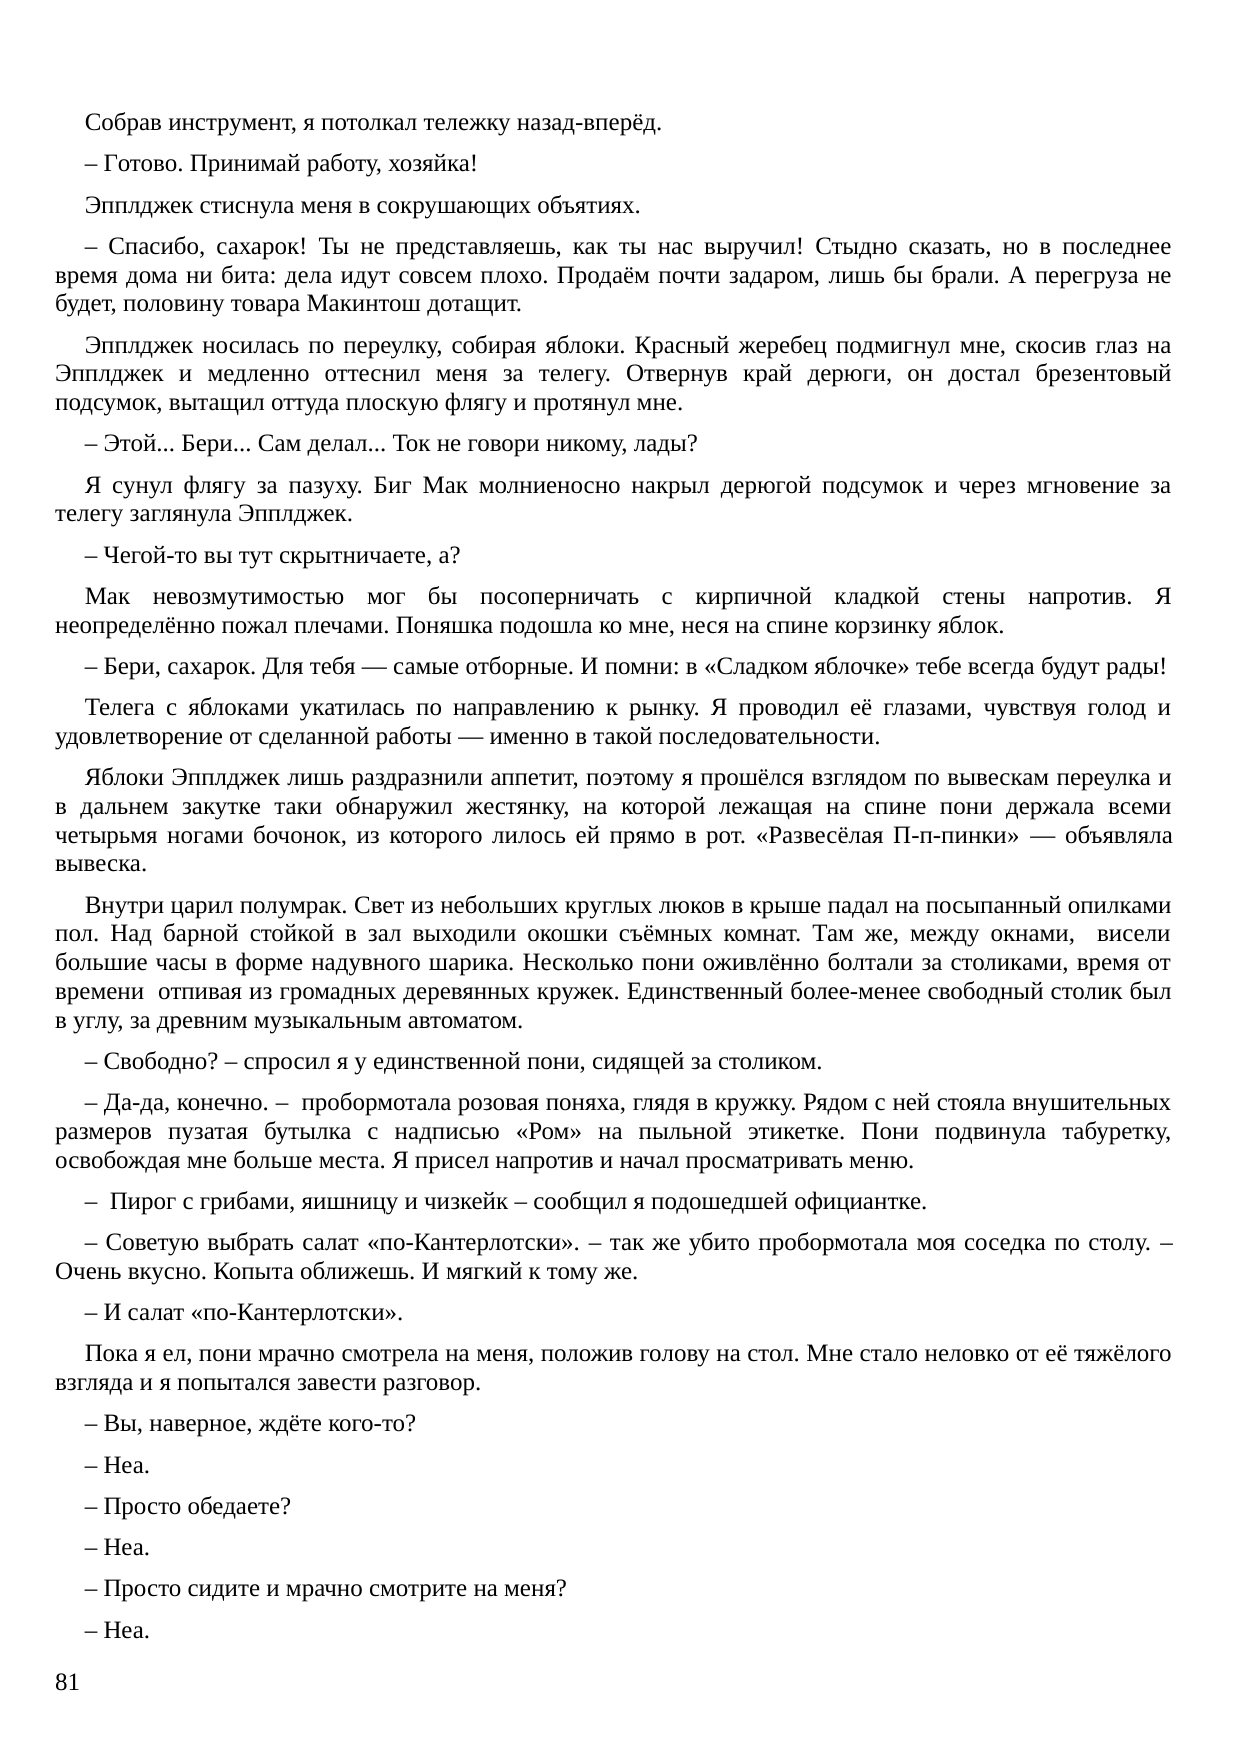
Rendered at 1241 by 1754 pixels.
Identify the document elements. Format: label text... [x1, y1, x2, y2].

text – Просто обедаете? [55, 1491, 1173, 1520]
text – Спасибо, сахарок! Ты не представляешь, как ты нас выручил! Стыдно сказать, но в последнее время дома ни бита: дела идут совсем плохо. Продаём почти задаром, лишь бы брали. А перегруза не будет, половину товара Макинтош дотащит. [55, 231, 1173, 317]
text Эпплджек носилась по переулку, собирая яблоки. Красный жеребец подмигнул мне, скосив глаз на Эпплджек и медленно оттеснил меня за телегу. Отвернув край дерюги, он достал брезентовый подсумок, вытащил оттуда плоскую флягу и протянул мне. [55, 330, 1173, 416]
text Собрав инструмент, я потолкал тележку назад-вперёд. [55, 107, 1173, 136]
text – Вы, наверное, ждёте кого-то? [55, 1408, 1173, 1437]
text Внутри царил полумрак. Свет из небольших круглых люков в крыше падал на посыпанный опилками пол. Над барной стойкой в зал выходили окошки съёмных комнат. Там же, между окнами, висели большие часы в форме надувного шарика. Несколько пони оживлённо болтали за столиками, время от времени отпивая из громадных деревянных кружек. Единственный более-менее свободный столик был в углу, за древним музыкальным автоматом. [55, 890, 1173, 1033]
text Телега с яблоками укатилась по направлению к рынку. Я проводил её глазами, чувствуя голод и удовлетворение от сделанной работы — именно в такой последовательности. [55, 692, 1173, 750]
text – Бери, сахарок. Для тебя — самые отборные. И помни: в «Сладком яблочке» тебе всегда будут рады! [55, 651, 1173, 680]
text Я сунул флягу за пазуху. Биг Мак молниеносно накрыл дерюгой подсумок и через мгновение за телегу заглянула Эпплджек. [55, 470, 1173, 527]
text – Чегой-то вы тут скрытничаете, а? [55, 540, 1173, 568]
text – Свободно? – спросил я у единственной пони, сидящей за столиком. [55, 1046, 1173, 1075]
text – И салат «по-Кантерлотски». [55, 1297, 1173, 1326]
text – Неа. [55, 1532, 1173, 1561]
text Мак невозмутимостью мог бы посоперничать с кирпичной кладкой стены напротив. Я неопределённо пожал плечами. Поняшка подошла ко мне, неся на спине корзинку яблок. [55, 581, 1173, 638]
text Яблоки Эпплджек лишь раздразнили аппетит, поэтому я прошёлся взглядом по вывескам переулка и в дальнем закутке таки обнаружил жестянку, на которой лежащая на спине пони держала всеми четырьмя ногами бочонок, из которого лилось ей прямо в рот. «Развесёлая П-п-пинки» — объявляла вывеска. [55, 762, 1173, 877]
text – Этой... Бери... Сам делал... Ток не говори никому, лады? [55, 428, 1173, 457]
text – Да-да, конечно. – пробормотала розовая поняха, глядя в кружку. Рядом с ней стояла внушительных размеров пузатая бутылка с надписью «Ром» на пыльной этикетке. Пони подвинула табуретку, освобождая мне больше места. Я присел напротив и начал просматривать меню. [55, 1087, 1173, 1173]
text – Неа. [55, 1450, 1173, 1478]
text Пока я ел, пони мрачно смотрела на меня, положив голову на стол. Мне стало неловко от её тяжёлого взгляда и я попытался завести разговор. [55, 1338, 1173, 1396]
text – Советую выбрать салат «по-Кантерлотски». – так же убито пробормотала моя соседка по столу. – Очень вкусно. Копыта оближешь. И мягкий к тому же. [55, 1227, 1173, 1285]
text – Неа. [55, 1615, 1173, 1643]
text – Пирог с грибами, яишницу и чизкейк – сообщил я подошедшей официантке. [55, 1186, 1173, 1215]
text – Готово. Принимай работу, хозяйка! [55, 148, 1173, 177]
text – Просто сидите и мрачно смотрите на меня? [55, 1573, 1173, 1602]
text Эпплджек стиснула меня в сокрушающих объятиях. [55, 190, 1173, 218]
